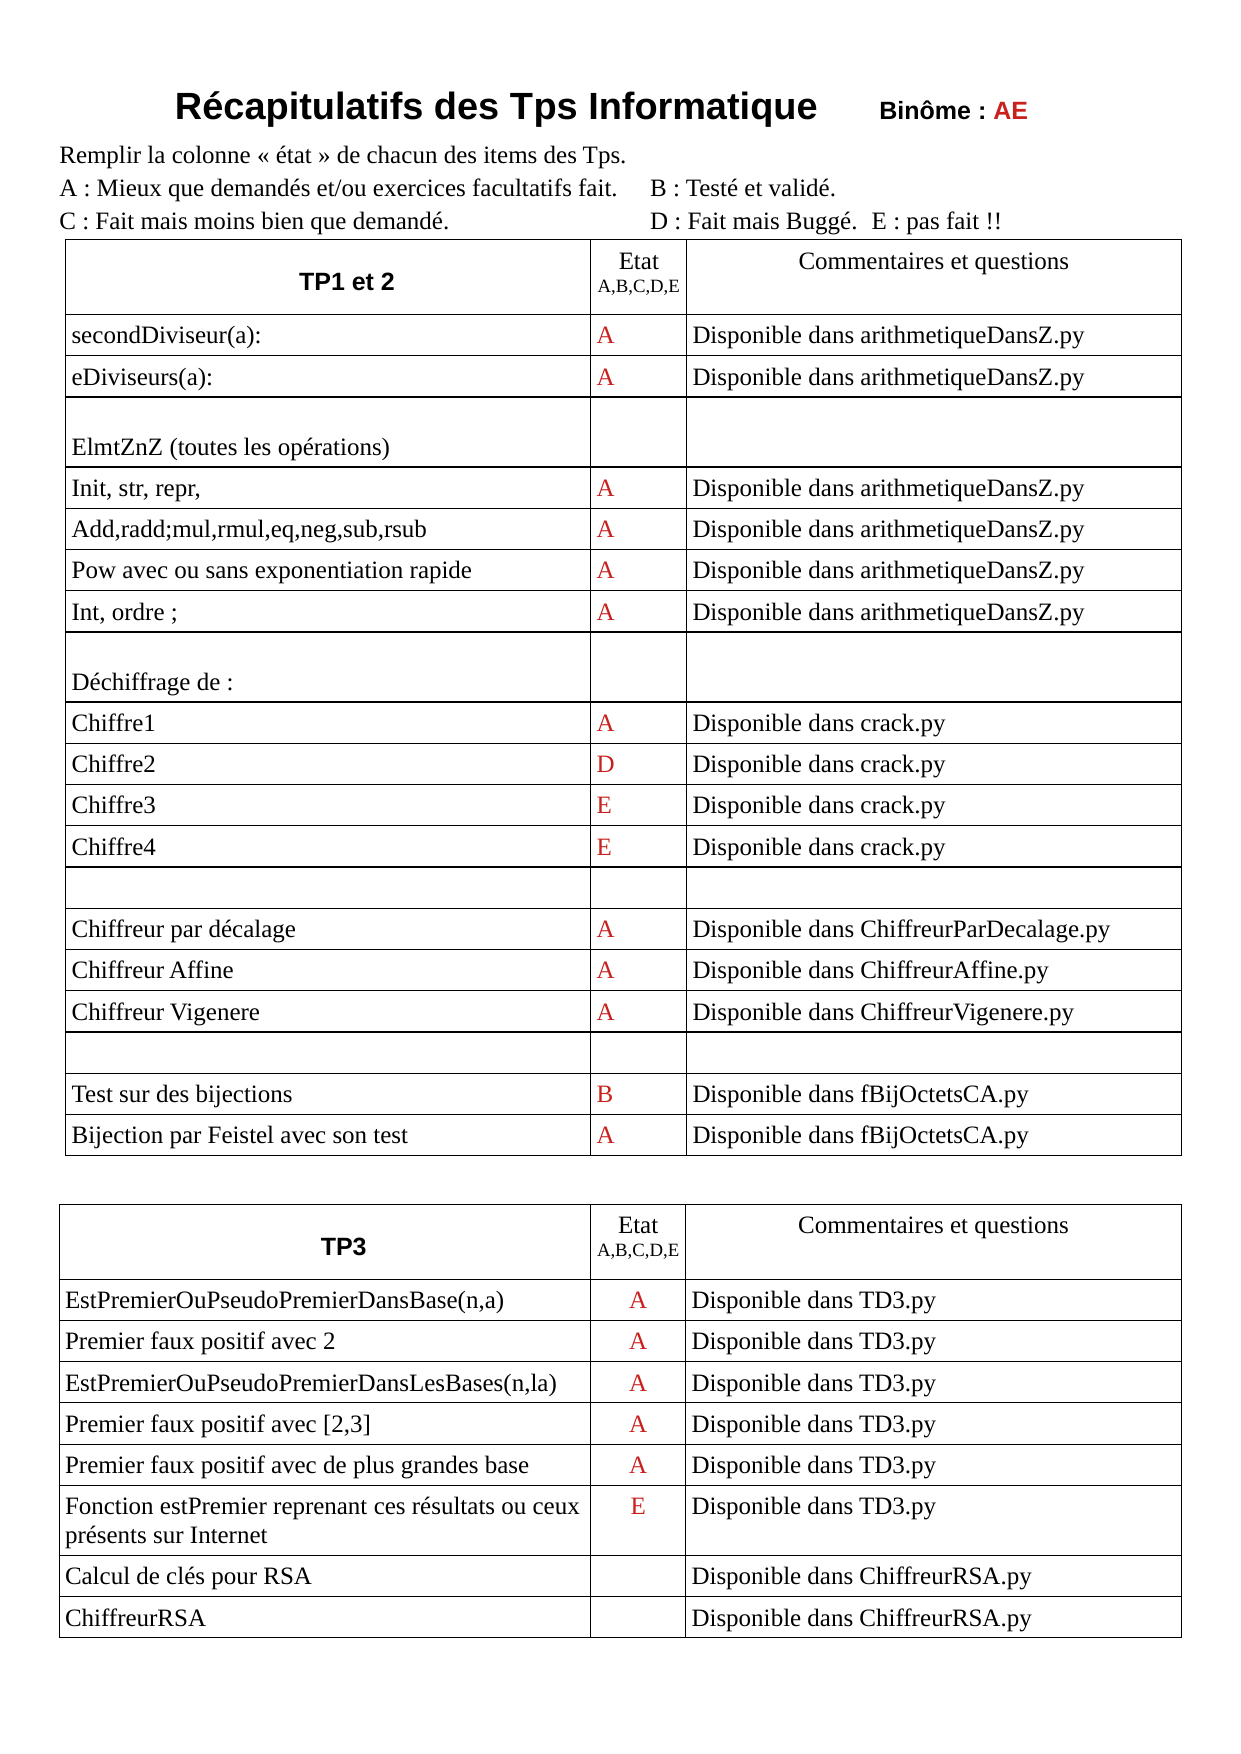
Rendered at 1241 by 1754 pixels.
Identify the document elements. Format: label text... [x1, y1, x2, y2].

table_cell Chiffreur Affine [66, 950, 590, 990]
table_cell [591, 1033, 686, 1073]
table_cell [687, 633, 1181, 701]
table_cell [591, 868, 686, 908]
table_cell [59, 1638, 590, 1667]
table_cell Premier faux positif avec [2,3] [60, 1403, 590, 1443]
table_cell Bijection par Feistel avec son test [66, 1115, 590, 1155]
table_cell ChiffreurRSA [60, 1597, 590, 1637]
table_cell Calcul de clés pour RSA [60, 1556, 590, 1596]
table_cell Chiffre1 [66, 703, 590, 743]
table_cell Add,radd;mul,rmul,eq,neg,sub,rsub [66, 509, 590, 549]
table_cell Disponible dans TD3.py [686, 1321, 1181, 1361]
table_cell E [591, 1486, 685, 1555]
table_cell A [591, 1115, 686, 1155]
table_cell A [591, 550, 686, 590]
table_header TP1 et 2 [66, 240, 590, 314]
table_cell Chiffre4 [66, 826, 590, 866]
table_cell Test sur des bijections [66, 1074, 590, 1114]
table_cell Disponible dans ChiffreurAffine.py [687, 950, 1181, 990]
table_cell EstPremierOuPseudoPremierDansLesBases(n,la) [60, 1362, 590, 1402]
table_cell A [591, 1403, 685, 1443]
table_header Commentaires et questions [687, 240, 1181, 314]
table_cell Disponible dans TD3.py [686, 1403, 1181, 1443]
text Remplir la colonne « état » de chacun des items des Tps. [59, 140, 1181, 169]
table_cell A [591, 950, 686, 990]
table_cell A [591, 509, 686, 549]
table_cell Disponible dans arithmetiqueDansZ.py [687, 468, 1181, 508]
table_cell Disponible dans ChiffreurRSA.py [686, 1556, 1181, 1596]
table_cell Disponible dans ChiffreurParDecalage.py [687, 909, 1181, 949]
table_cell [591, 633, 686, 701]
table_cell [687, 1033, 1181, 1073]
table_cell secondDiviseur(a): [66, 315, 590, 355]
table_header Etat A,B,C,D,E [591, 240, 686, 314]
table_cell Premier faux positif avec 2 [60, 1321, 590, 1361]
table_cell Init, str, repr, [66, 468, 590, 508]
table_cell Disponible dans arithmetiqueDansZ.py [687, 550, 1181, 590]
table_cell Chiffreur par décalage [66, 909, 590, 949]
table_header TP3 [60, 1205, 590, 1278]
table_cell Disponible dans crack.py [687, 744, 1181, 784]
table_cell [591, 398, 686, 466]
table_cell [66, 868, 590, 908]
table_cell A [591, 315, 686, 355]
subtitle Récapitulatifs des Tps Informatique Binôme : AE [59, 84, 1181, 128]
table_cell [686, 1638, 1181, 1667]
table_cell A [591, 1362, 685, 1402]
table_cell B [591, 1074, 686, 1114]
table_cell [590, 1638, 686, 1667]
table_cell Disponible dans ChiffreurVigenere.py [687, 991, 1181, 1031]
table_cell Int, ordre ; [66, 591, 590, 631]
table_cell Disponible dans TD3.py [686, 1445, 1181, 1485]
table_cell E [591, 826, 686, 866]
table_cell ElmtZnZ (toutes les opérations) [66, 398, 590, 466]
table_cell Disponible dans fBijOctetsCA.py [687, 1115, 1181, 1155]
table_cell A [591, 356, 686, 396]
table_cell Disponible dans arithmetiqueDansZ.py [687, 356, 1181, 396]
table_cell eDiviseurs(a): [66, 356, 590, 396]
table_cell Disponible dans arithmetiqueDansZ.py [687, 509, 1181, 549]
table_cell A [591, 703, 686, 743]
table_cell [687, 398, 1181, 466]
table_cell A [591, 909, 686, 949]
table_cell A [591, 591, 686, 631]
table_cell D [591, 744, 686, 784]
table_cell [591, 1556, 685, 1596]
table_cell E [591, 785, 686, 825]
table_cell Disponible dans arithmetiqueDansZ.py [687, 591, 1181, 631]
table_cell [66, 1033, 590, 1073]
table_cell Disponible dans ChiffreurRSA.py [686, 1597, 1181, 1637]
table_header Commentaires et questions [686, 1205, 1181, 1278]
table_cell A [591, 991, 686, 1031]
table_cell Premier faux positif avec de plus grandes base [60, 1445, 590, 1485]
table_cell A [591, 1445, 685, 1485]
table_cell EstPremierOuPseudoPremierDansBase(n,a) [60, 1280, 590, 1320]
table_cell A [591, 1321, 685, 1361]
table_cell Disponible dans TD3.py [686, 1486, 1181, 1555]
table_cell Disponible dans crack.py [687, 826, 1181, 866]
table_cell Disponible dans fBijOctetsCA.py [687, 1074, 1181, 1114]
table_cell Chiffre3 [66, 785, 590, 825]
table_cell Chiffre2 [66, 744, 590, 784]
table_cell A [591, 1280, 685, 1320]
table_cell Fonction estPremier reprenant ces résultats ou ceux présents sur Internet [60, 1486, 590, 1555]
table_cell Disponible dans arithmetiqueDansZ.py [687, 315, 1181, 355]
text C : Fait mais moins bien que demandé. D : Fait mais Buggé. E : pas fait !! [59, 206, 1181, 235]
table_cell A [591, 468, 686, 508]
table_cell Disponible dans crack.py [687, 785, 1181, 825]
table_cell Disponible dans TD3.py [686, 1362, 1181, 1402]
table_cell [687, 868, 1181, 908]
table_cell Déchiffrage de : [66, 633, 590, 701]
table_cell Chiffreur Vigenere [66, 991, 590, 1031]
table_cell Disponible dans crack.py [687, 703, 1181, 743]
table_header Etat A,B,C,D,E [591, 1205, 685, 1278]
table_cell Pow avec ou sans exponentiation rapide [66, 550, 590, 590]
table_cell Disponible dans TD3.py [686, 1280, 1181, 1320]
table_cell [591, 1597, 685, 1637]
text A : Mieux que demandés et/ou exercices facultatifs fait. B : Testé et validé. [59, 173, 1181, 202]
